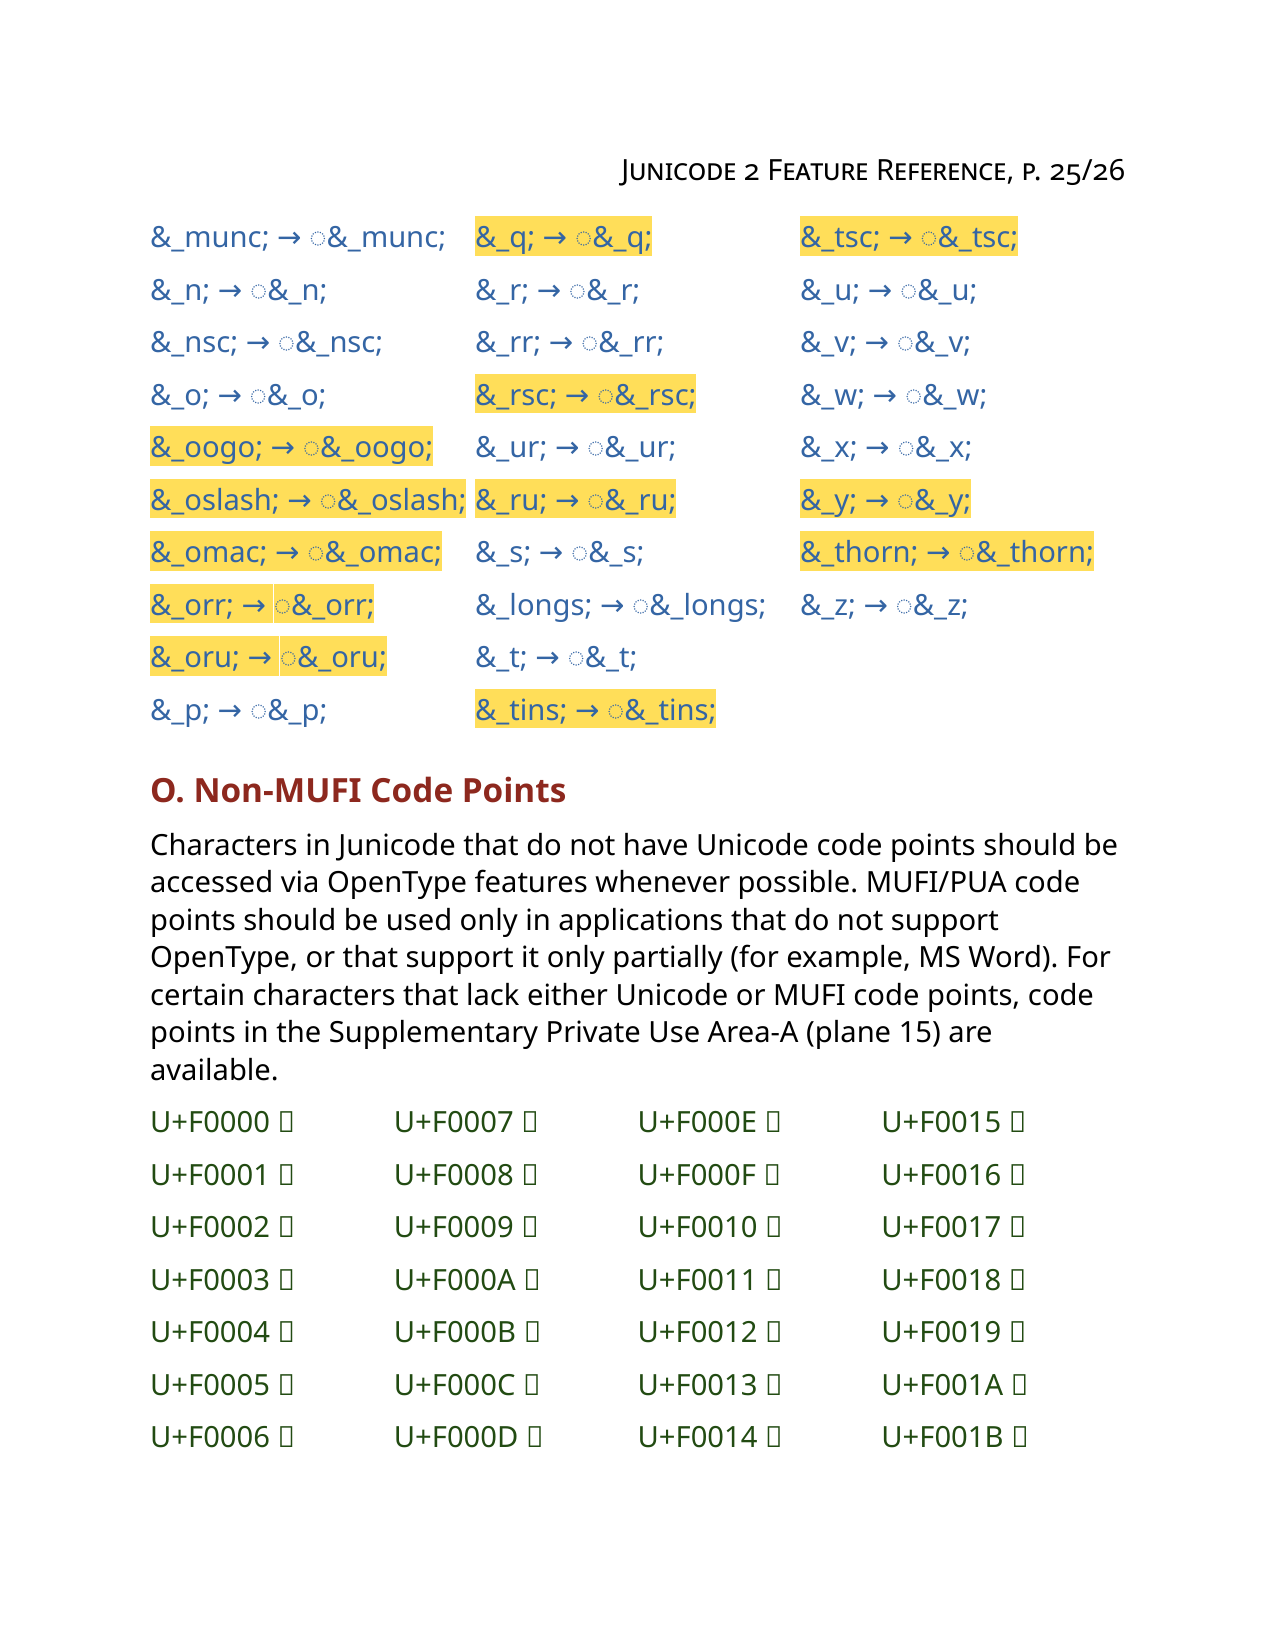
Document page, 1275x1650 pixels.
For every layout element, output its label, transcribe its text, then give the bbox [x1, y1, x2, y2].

text U+F0009 󰀉 [394, 1207, 637, 1245]
text &_‌ur; → ◌&_ur; [475, 427, 800, 465]
text &_‌v; → ◌&_v; [800, 322, 1125, 360]
text &_‌w; → ◌&_w; [800, 375, 1125, 412]
text U+F0005 󰀅 [150, 1365, 394, 1402]
text &_‌rr; → ◌&_rr; [475, 322, 800, 360]
text U+F0007 󰀇 [394, 1102, 637, 1140]
text &_‌omac; → ◌&_omac; [150, 532, 475, 570]
text &_‌tsc; → ◌&_tsc; [800, 217, 1125, 255]
text U+F0018 󰀘 [881, 1260, 1125, 1297]
text U+F0015 󰀕 [881, 1102, 1125, 1140]
text U+F000F 󰀏 [637, 1155, 881, 1192]
text U+F0000 󰀀 [150, 1102, 394, 1140]
text U+F000E 󰀎 [637, 1102, 881, 1140]
text &_‌nsc; → ◌&_nsc; [150, 322, 475, 360]
text &_‌t; → ◌&_t; [475, 637, 800, 675]
text U+F0004 󰀄 [150, 1312, 394, 1350]
text U+F000B 󰀋 [394, 1312, 637, 1350]
text U+F0019 󰀙 [881, 1312, 1125, 1350]
text &_‌rsc; → ◌&_rsc; [475, 375, 800, 412]
text U+F000A 󰀊 [394, 1260, 637, 1297]
text &_‌u; → ◌&_u; [800, 270, 1125, 307]
text U+F0001 󰀁 [150, 1155, 394, 1192]
text U+F0011 󰀑 [637, 1260, 881, 1297]
text U+F0010 󰀐 [637, 1207, 881, 1245]
text U+F000C 󰀌 [394, 1365, 637, 1402]
text U+F0003 󰀃 [150, 1260, 394, 1297]
text U+F0008 󰀈 [394, 1155, 637, 1192]
text &_‌thorn; → ◌&_thorn; [800, 532, 1125, 570]
text &_‌q; → ◌&_q; [475, 217, 800, 255]
text U+F0017 󰀗 [881, 1207, 1125, 1245]
text &_‌tins; → ◌&_tins; [475, 690, 800, 727]
subtitle O. Non-MUFI Code Points [150, 772, 1125, 810]
text &_‌y; → ◌&_y; [800, 480, 1125, 517]
text &_‌oslash; → ◌&_oslash; [150, 480, 475, 517]
text &_‌p; → ◌&_p; [150, 690, 475, 727]
text &_‌r; → ◌&_r; [475, 270, 800, 307]
text &_‌n; → ◌&_n; [150, 270, 475, 307]
text &_‌munc; → ◌&_munc; [150, 217, 475, 255]
text U+F001B 󰀛 [881, 1417, 1125, 1455]
text U+F0014 󰀔 [637, 1417, 881, 1455]
text U+F000D 󰀍 [394, 1417, 637, 1455]
text &_‌o; → ◌&_o; [150, 375, 475, 412]
text U+F001A 󰀚 [881, 1365, 1125, 1402]
text U+F0006 󰀆 [150, 1417, 394, 1455]
text U+F0013 󰀓 [637, 1365, 881, 1402]
text U+F0016 󰀖 [881, 1155, 1125, 1192]
text &_‌oogo; → ◌&_oogo; [150, 427, 475, 465]
text U+F0012 󰀒 [637, 1312, 881, 1350]
text &_‌longs; → ◌&_longs; [475, 585, 800, 622]
text U+F0002 󰀂 [150, 1207, 394, 1245]
text &_‌ru; → ◌&_ru; [475, 480, 800, 517]
text &_‌x; → ◌&_x; [800, 427, 1125, 465]
text &_‌z; → ◌&_z; [800, 585, 1125, 622]
text &_‌oru; → ◌&_oru; [150, 637, 475, 675]
text Characters in Junicode that do not have Unicode code points should be accessed via OpenType features whenever possible. MUFI/PUA code points should be used only in applications that do not support OpenType, or that support it only partially (for example, MS Word). For certain characters that lack either Unicode or MUFI code points, code points in the Supplementary Private Use Area-A (plane 15) are available. [150, 825, 1125, 1087]
text &_‌orr; → ◌&_orr; [150, 585, 475, 622]
text &_‌s; → ◌&_s; [475, 532, 800, 570]
